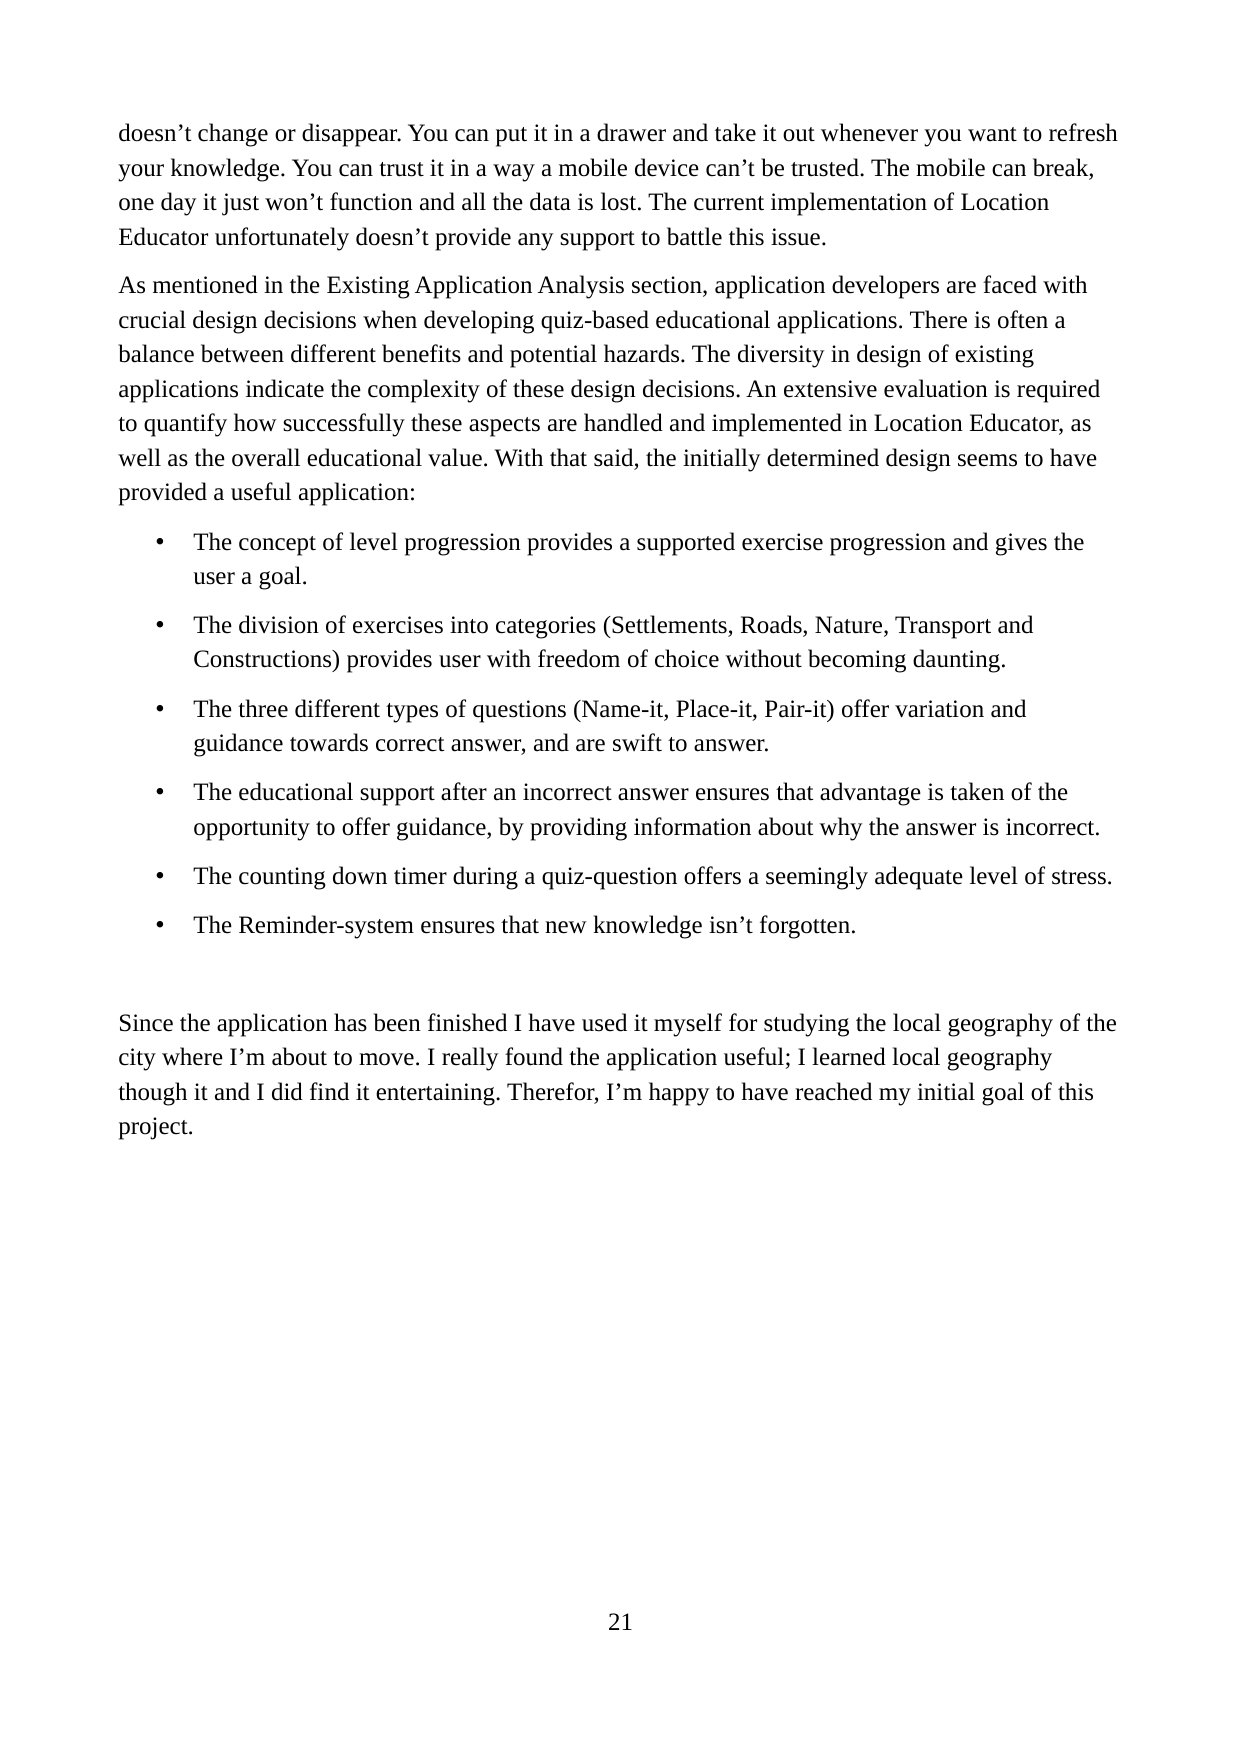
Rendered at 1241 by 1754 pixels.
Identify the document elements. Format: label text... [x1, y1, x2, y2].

list The Reminder-system ensures that new knowledge isn’t forgotten. [156, 910, 1122, 938]
text doesn’t change or disappear. You can put it in a drawer and take it out whenever you want to refresh your knowledge. You can trust it in a way a mobile device can’t be trusted. The mobile can break, one day it just won’t function and all the data is lost. The current implementation of Location Educator unfortunately doesn’t provide any support to battle this issue. [118, 118, 1122, 250]
list The three different types of questions (Name-it, Place-it, Pair-it) offer variation and guidance towards correct answer, and are swift to answer. [156, 694, 1122, 757]
list The concept of level progression provides a supported exercise progression and gives the user a goal. [156, 527, 1122, 590]
text Since the application has been finished I have used it myself for studying the local geography of the city where I’m about to move. I really found the application useful; I learned local geography though it and I did find it entertaining. Therefor, I’m happy to have reached my initial goal of this project. [118, 1008, 1122, 1140]
list The division of exercises into categories (Settlements, Roads, Nature, Transport and Constructions) provides user with freedom of choice without becoming daunting. [156, 610, 1122, 673]
list The educational support after an incorrect answer ensures that advantage is taken of the opportunity to offer guidance, by providing information about why the answer is incorrect. [156, 777, 1122, 840]
text As mentioned in the Existing Application Analysis section, application developers are faced with crucial design decisions when developing quiz-based educational applications. There is often a balance between different benefits and potential hazards. The diversity in design of existing applications indicate the complexity of these design decisions. An extensive evaluation is required to quantify how successfully these aspects are handled and implemented in Location Educator, as well as the overall educational value. With that said, the initially determined design seems to have provided a useful application: [118, 271, 1122, 506]
list The counting down timer during a quiz-question offers a seemingly adequate level of stress. [156, 861, 1122, 889]
